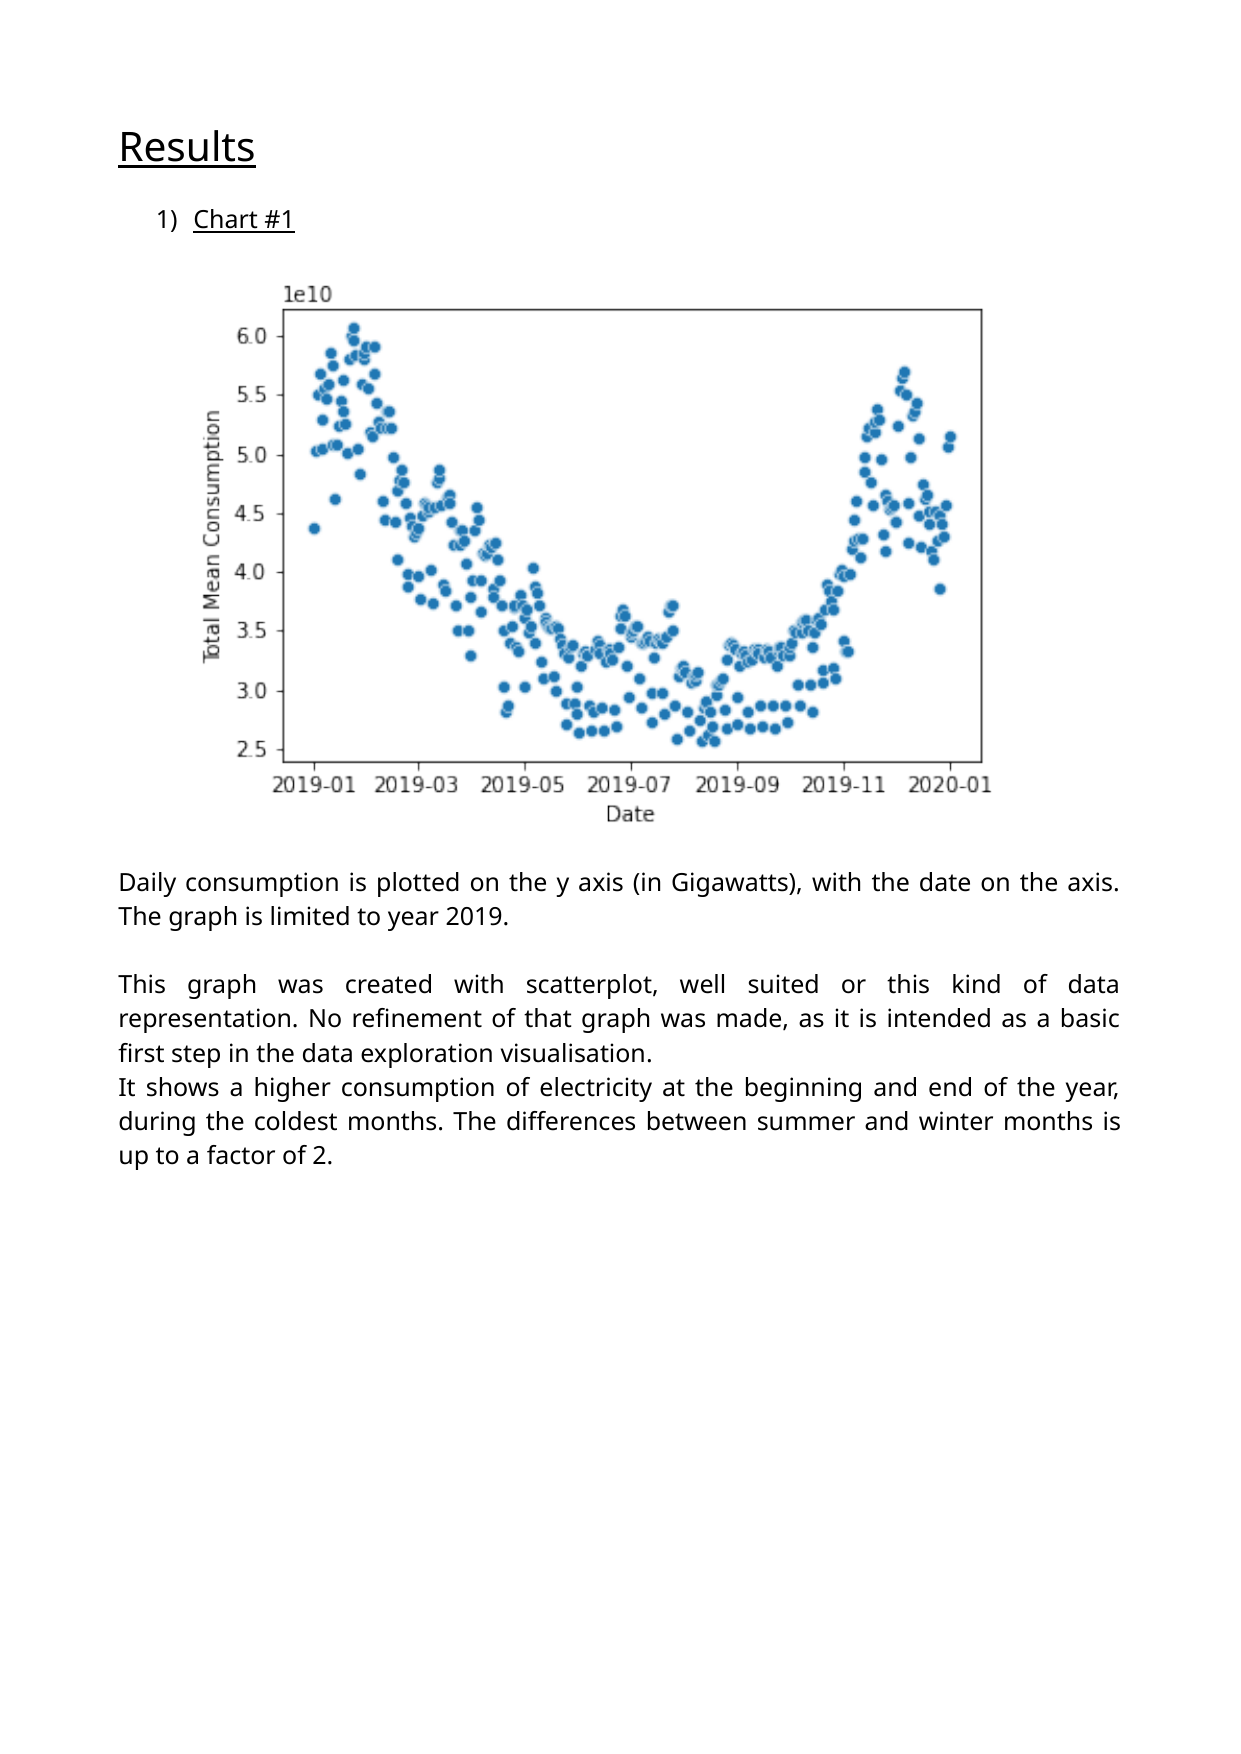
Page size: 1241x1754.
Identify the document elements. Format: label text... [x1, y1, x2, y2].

list Chart #1 [156, 202, 1122, 236]
picture [170, 236, 1071, 837]
text Results [118, 118, 1122, 202]
text Daily consumption is plotted on the y axis (in Gigawatts), with the date on the axis. The graph is limited to year 2019. [118, 865, 1122, 933]
text It shows a higher consumption of electricity at the beginning and end of the year, during the coldest months. The differences between summer and winter months is up to a factor of 2. [118, 1069, 1122, 1171]
text This graph was created with scatterplot, well suited or this kind of data representation. No refinement of that graph was made, as it is intended as a basic first step in the data exploration visualisation. [118, 967, 1122, 1069]
